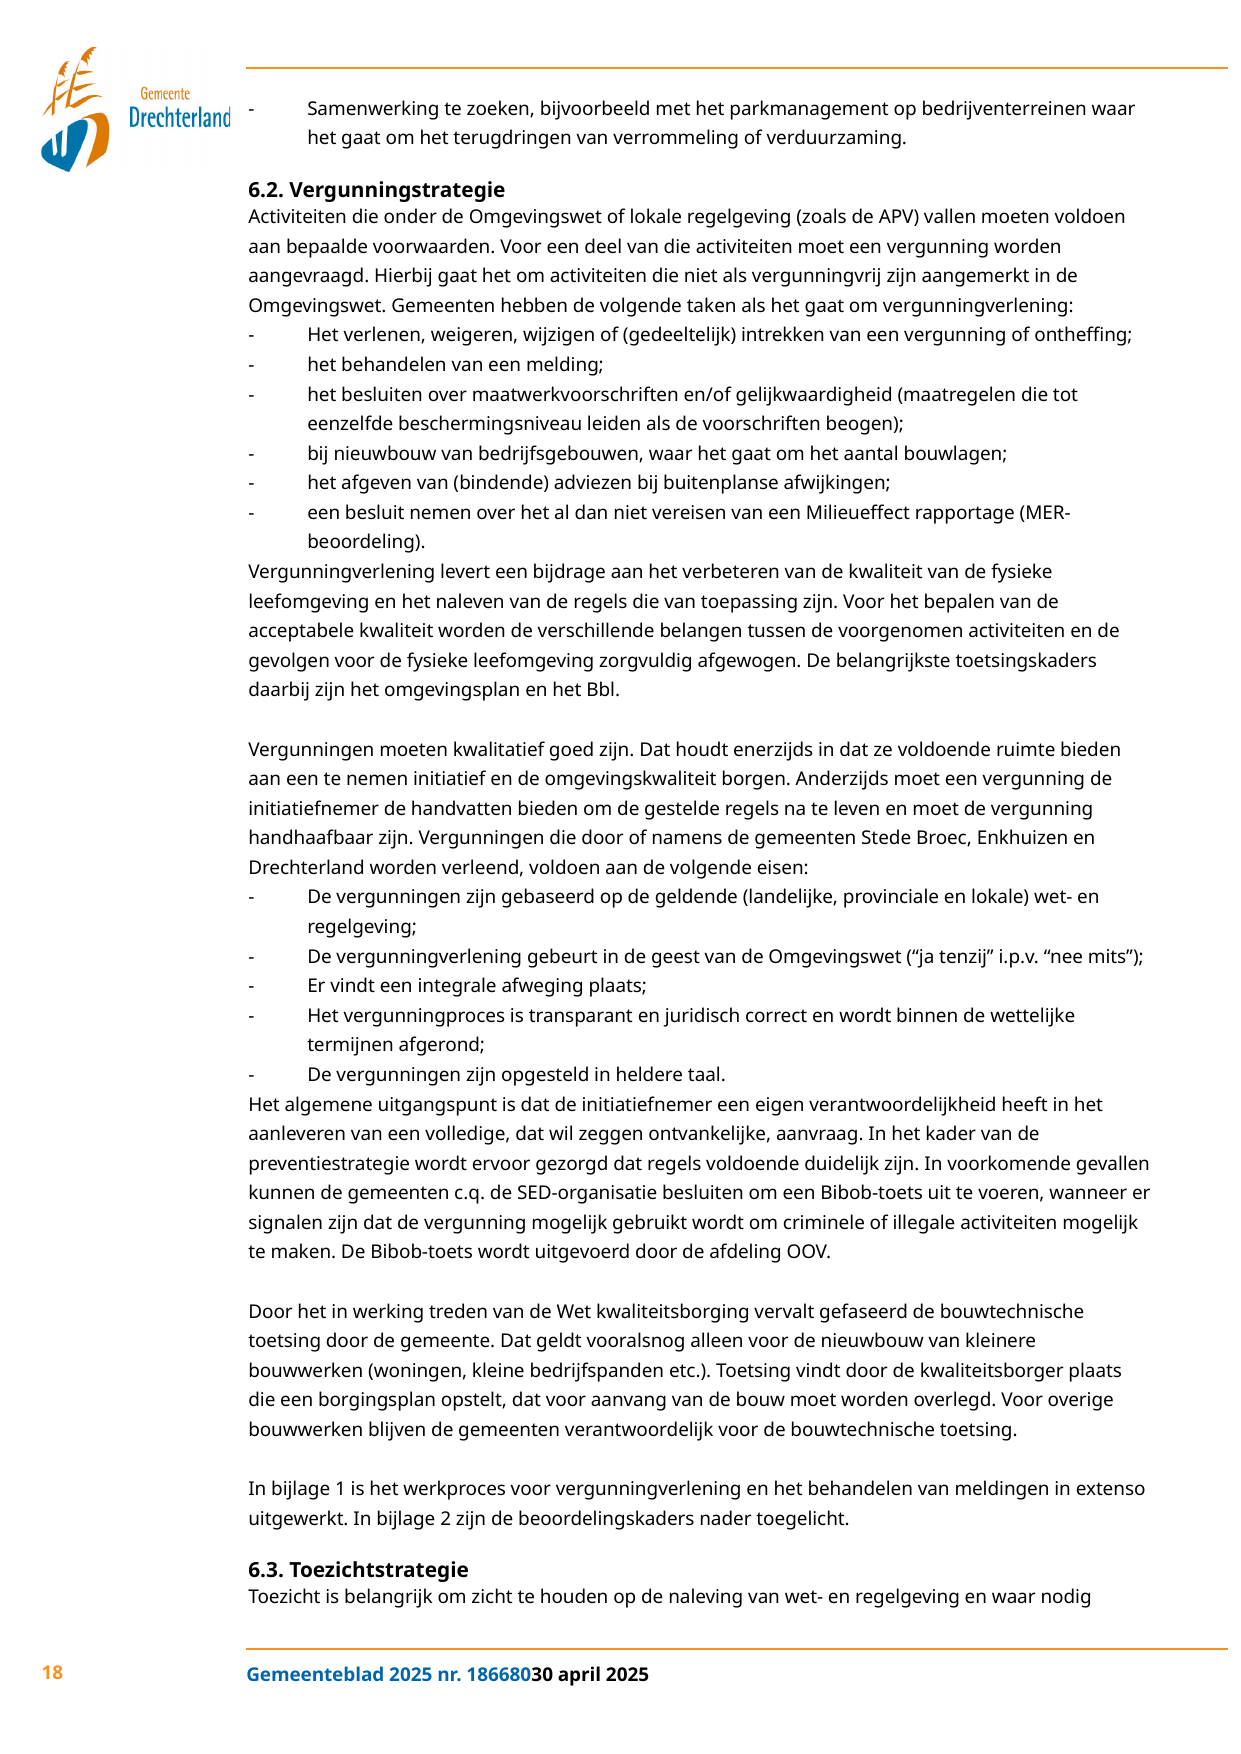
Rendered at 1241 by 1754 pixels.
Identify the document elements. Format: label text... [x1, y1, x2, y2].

picture [226, 115, 231, 124]
picture [41, 47, 231, 172]
list Het verlenen, weigeren, wijzigen of (gedeeltelijk) intrekken van een vergunning of ontheffing; [248, 322, 1152, 347]
picture [41, 158, 64, 172]
list het afgeven van (bindende) adviezen bij buitenplanse afwijkingen; [248, 469, 1152, 495]
list het behandelen van een melding; [248, 351, 1152, 377]
list bij nieuwbouw van bedrijfsgebouwen, waar het gaat om het aantal bouwlagen; [248, 440, 1152, 466]
list Het vergunningproces is transparant en juridisch correct en wordt binnen de wettelijke termijnen afgerond; [248, 1002, 1152, 1057]
list een besluit nemen over het al dan niet vereisen van een Milieueffect rapportage (MER-beoordeling). [248, 499, 1152, 554]
text Vergunningverlening levert een bijdrage aan het verbeteren van de kwaliteit van de fysieke leefomgeving en het naleven van de regels die van toepassing zijn. Voor het bepalen van de acceptabele kwaliteit worden de verschillende belangen tussen de voorgenomen activiteiten en de gevolgen voor de fysieke leefomgeving zorgvuldig afgewogen. De belangrijkste toetsingskaders daarbij zijn het omgevingsplan en het Bbl. [248, 558, 1152, 702]
text Vergunningen moeten kwalitatief goed zijn. Dat houdt enerzijds in dat ze voldoende ruimte bieden aan een te nemen initiatief en de omgevingskwaliteit borgen. Anderzijds moet een vergunning de initiatiefnemer de handvatten bieden om de gestelde regels na te leven en moet de vergunning handhaafbaar zijn. Vergunningen die door of namens de gemeenten Stede Broec, Enkhuizen en Drechterland worden verleend, voldoen aan de volgende eisen: [248, 736, 1152, 880]
list De vergunningverlening gebeurt in de geest van de Omgevingswet (“ja tenzij” i.p.v. “nee mits”); [248, 943, 1152, 968]
list Er vindt een integrale afweging plaats; [248, 972, 1152, 998]
text Activiteiten die onder de Omgevingswet of lokale regelgeving (zoals de APV) vallen moeten voldoen aan bepaalde voorwaarden. Voor een deel van die activiteiten moet een vergunning worden aangevraagd. Hierbij gaat het om activiteiten die niet als vergunningvrij zijn aangemerkt in de Omgevingswet. Gemeenten hebben de volgende taken als het gaat om vergunningverlening: [248, 203, 1152, 318]
list De vergunningen zijn gebaseerd op de geldende (landelijke, provinciale en lokale) wet- en regelgeving; [248, 884, 1152, 939]
text In bijlage 1 is het werkproces voor vergunningverlening en het behandelen van meldingen in extenso uitgewerkt. In bijlage 2 zijn de beoordelingskaders nader toegelicht. [248, 1475, 1152, 1531]
text 6.2. Vergunningstrategie [248, 175, 1152, 203]
text Toezicht is belangrijk om zicht te houden op de naleving van wet- en regelgeving en waar nodig [248, 1584, 1152, 1609]
text 6.3. Toezichtstrategie [248, 1555, 1152, 1584]
list Samenwerking te zoeken, bijvoorbeeld met het parkmanagement op bedrijventerreinen waar het gaat om het terugdringen van verrommeling of verduurzaming. [248, 95, 1152, 150]
list De vergunningen zijn opgesteld in heldere taal. [248, 1061, 1152, 1087]
text Het algemene uitgangspunt is dat de initiatiefnemer een eigen verantwoordelijkheid heeft in het aanleveren van een volledige, dat wil zeggen ontvankelijke, aanvraag. In het kader van de preventiestrategie wordt ervoor gezorgd dat regels voldoende duidelijk zijn. In voorkomende gevallen kunnen de gemeenten c.q. de SED-organisatie besluiten om een Bibob-toets uit te voeren, wanneer er signalen zijn dat de vergunning mogelijk gebruikt wordt om criminele of illegale activiteiten mogelijk te maken. De Bibob-toets wordt uitgevoerd door de afdeling OOV. [248, 1091, 1152, 1264]
text Door het in werking treden van de Wet kwaliteitsborging vervalt gefaseerd de bouwtechnische toetsing door de gemeente. Dat geldt vooralsnog alleen voor de nieuwbouw van kleinere bouwwerken (woningen, kleine bedrijfspanden etc.). Toetsing vindt door de kwaliteitsborger plaats die een borgingsplan opstelt, dat voor aanvang van de bouw moet worden overlegd. Voor overige bouwwerken blijven de gemeenten verantwoordelijk voor de bouwtechnische toetsing. [248, 1298, 1152, 1442]
list het besluiten over maatwerkvoorschriften en/of gelijkwaardigheid (maatregelen die tot eenzelfde beschermingsniveau leiden als de voorschriften beogen); [248, 381, 1152, 436]
